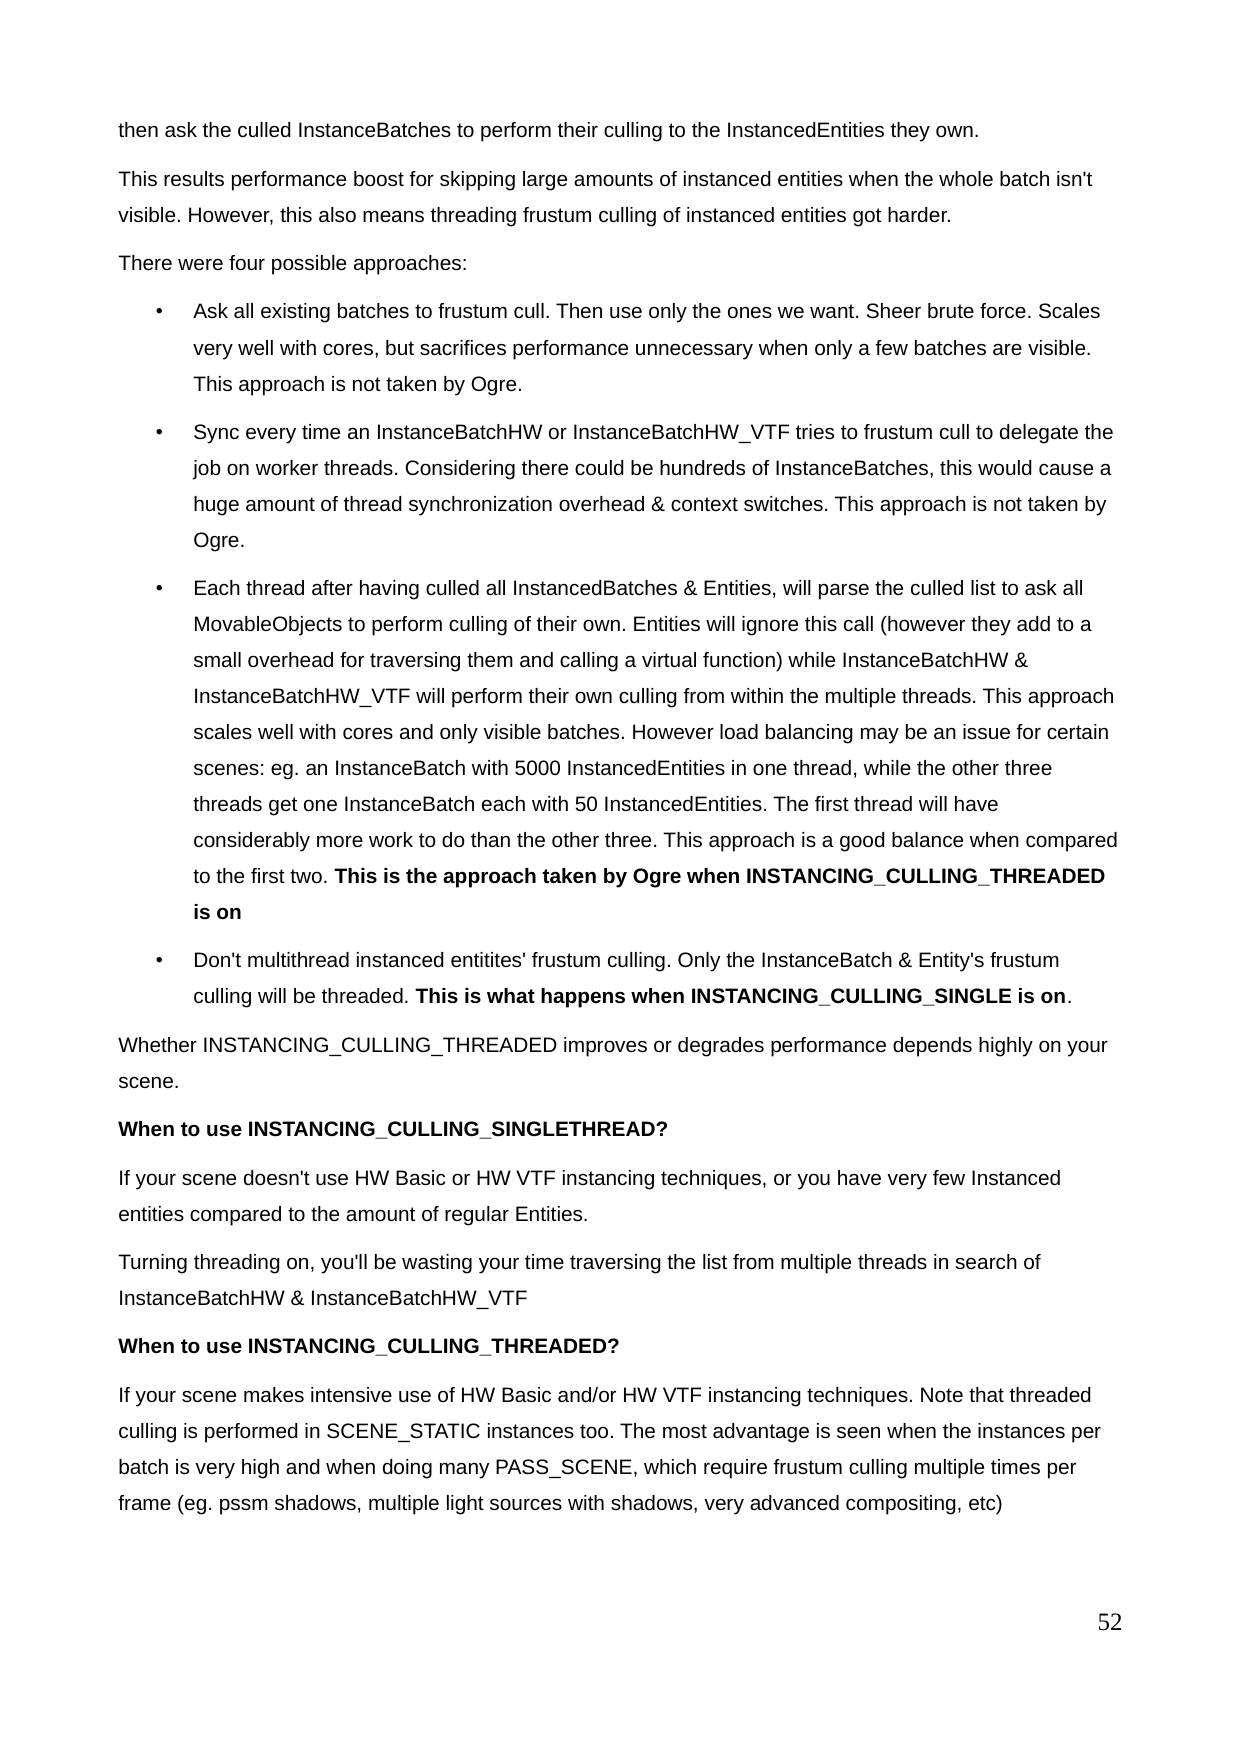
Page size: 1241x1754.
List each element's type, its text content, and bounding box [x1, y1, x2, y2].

text Whether INSTANCING_CULLING_THREADED improves or degrades performance depends highly on your scene. [118, 1033, 1122, 1092]
text There were four possible approaches: [118, 251, 1122, 275]
text If your scene doesn't use HW Basic or HW VTF instancing techniques, or you have very few Instanced entities compared to the amount of regular Entities. [118, 1165, 1122, 1225]
list Each thread after having culled all InstancedBatches & Entities, will parse the culled list to ask all MovableObjects to perform culling of their own. Entities will ignore this call (however they add to a small overhead for traversing them and calling a virtual function) while InstanceBatchHW & InstanceBatchHW_VTF will perform their own culling from within the multiple threads. This approach scales well with cores and only visible batches. However load balancing may be an issue for certain scenes: eg. an InstanceBatch with 5000 InstancedEntities in one thread, while the other three threads get one InstanceBatch each with 50 InstancedEntities. The first thread will have considerably more work to do than the other three. This approach is a good balance when compared to the first two. This is the approach taken by Ogre when INSTANCING_CULLING_THREADED is on [156, 576, 1122, 924]
text If your scene makes intensive use of HW Basic and/or HW VTF instancing techniques. Note that threaded culling is performed in SCENE_STATIC instances too. The most advantage is seen when the instances per batch is very high and when doing many PASS_SCENE, which require frustum culling multiple times per frame (eg. pssm shadows, multiple light sources with shadows, very advanced compositing, etc) [118, 1383, 1122, 1514]
list Sync every time an InstanceBatchHW or InstanceBatchHW_VTF tries to frustum cull to delegate the job on worker threads. Considering there could be hundreds of InstanceBatches, this would cause a huge amount of thread synchronization overhead & context switches. This approach is not taken by Ogre. [156, 420, 1122, 552]
text When to use INSTANCING_CULLING_THREADED? [118, 1334, 1122, 1358]
text Turning threading on, you'll be wasting your time traversing the list from multiple threads in search of InstanceBatchHW & InstanceBatchHW_VTF [118, 1250, 1122, 1310]
text [118, 1539, 1122, 1563]
list Ask all existing batches to frustum cull. Then use only the ones we want. Sheer brute force. Scales very well with cores, but sacrifices performance unnecessary when only a few batches are visible. This approach is not taken by Ogre. [156, 299, 1122, 395]
text When to use INSTANCING_CULLING_SINGLETHREAD? [118, 1117, 1122, 1141]
text then ask the culled InstanceBatches to perform their culling to the InstancedEntities they own. [118, 118, 1122, 142]
list Don't multithread instanced entitites' frustum culling. Only the InstanceBatch & Entity's frustum culling will be threaded. This is what happens when INSTANCING_CULLING_SINGLE is on. [156, 948, 1122, 1008]
text This results performance boost for skipping large amounts of instanced entities when the whole batch isn't visible. However, this also means threading frustum culling of instanced entities got harder. [118, 167, 1122, 226]
